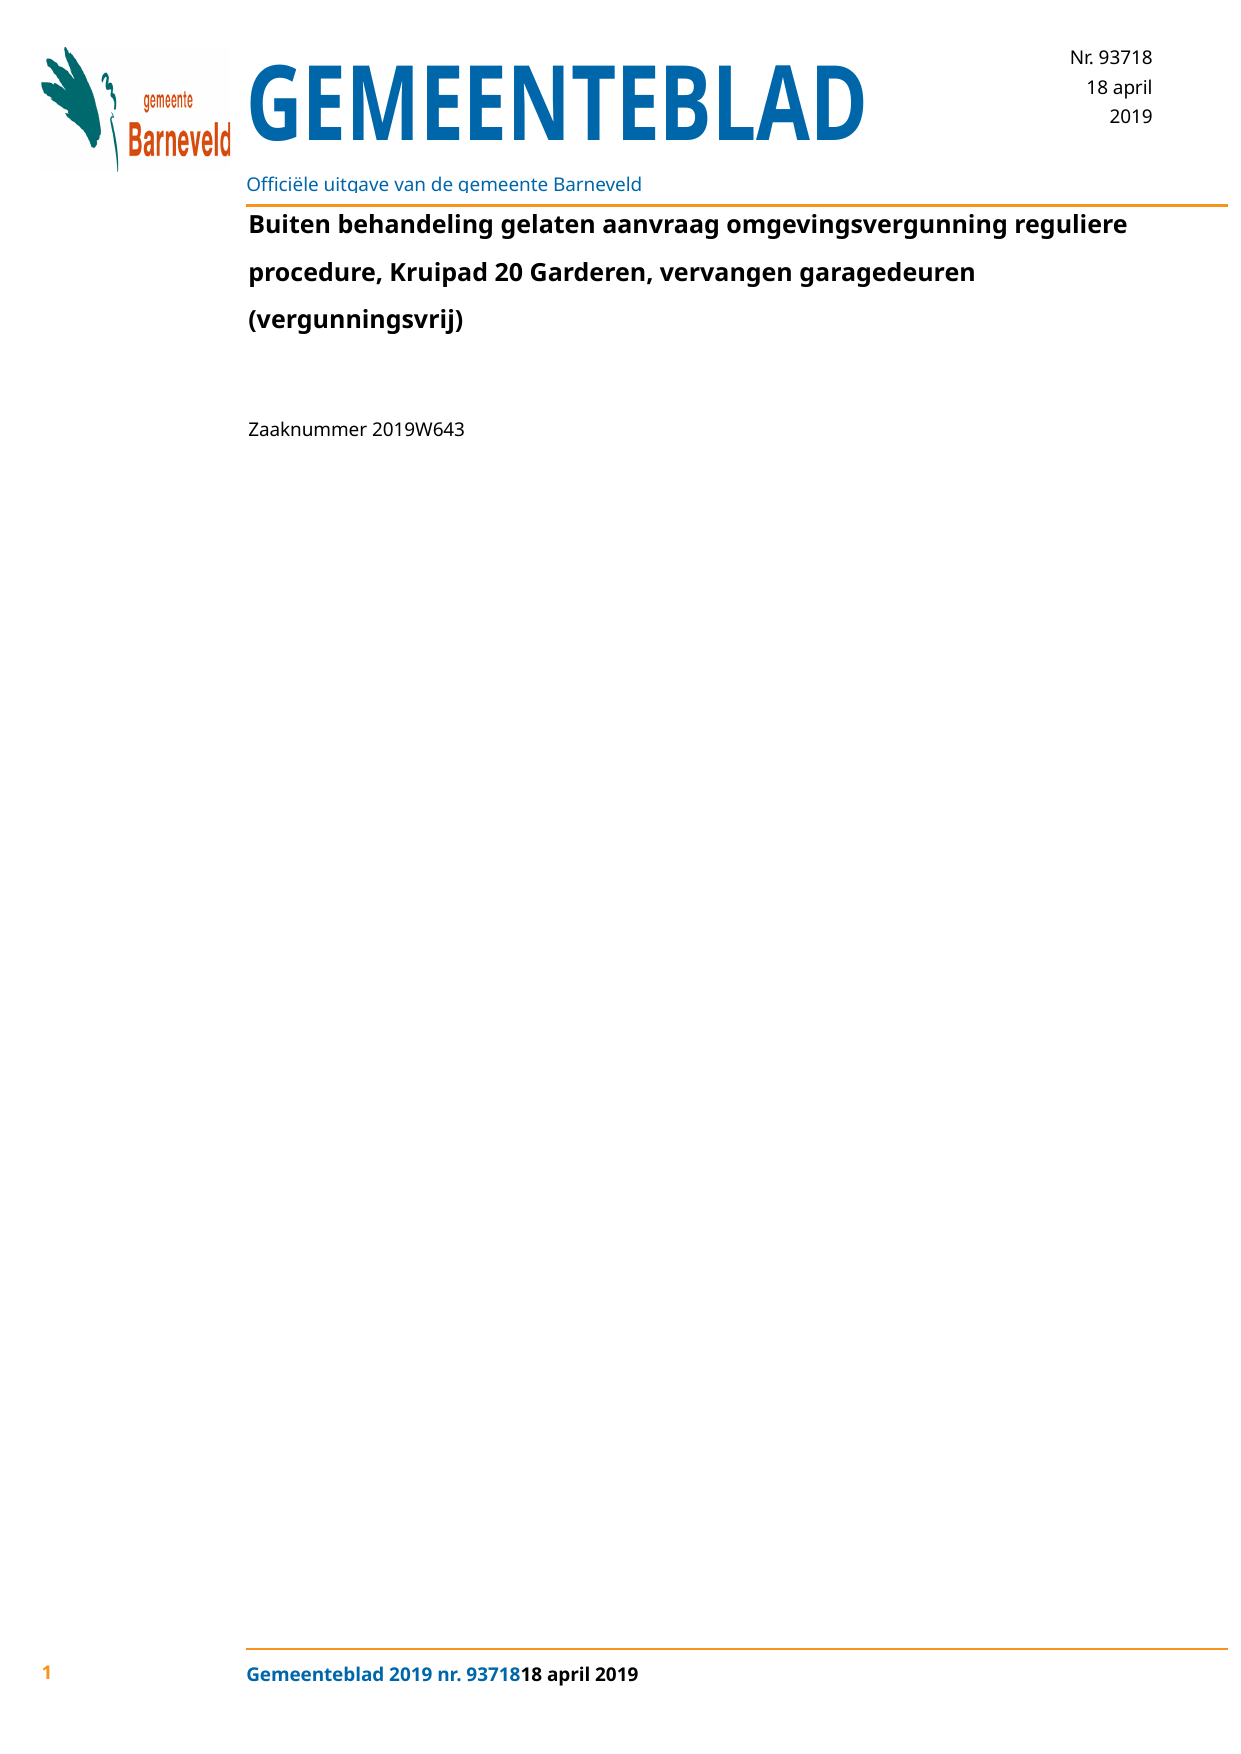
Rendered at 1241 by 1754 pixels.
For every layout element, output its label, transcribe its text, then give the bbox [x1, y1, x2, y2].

text Buiten behandeling gelaten aanvraag omgevingsvergunning reguliere procedure, Kruipad 20 Garderen, vervangen garagedeuren (vergunningsvrij) [248, 207, 1152, 336]
text Zaaknummer 2019W643 [248, 416, 1152, 442]
picture [41, 47, 231, 172]
